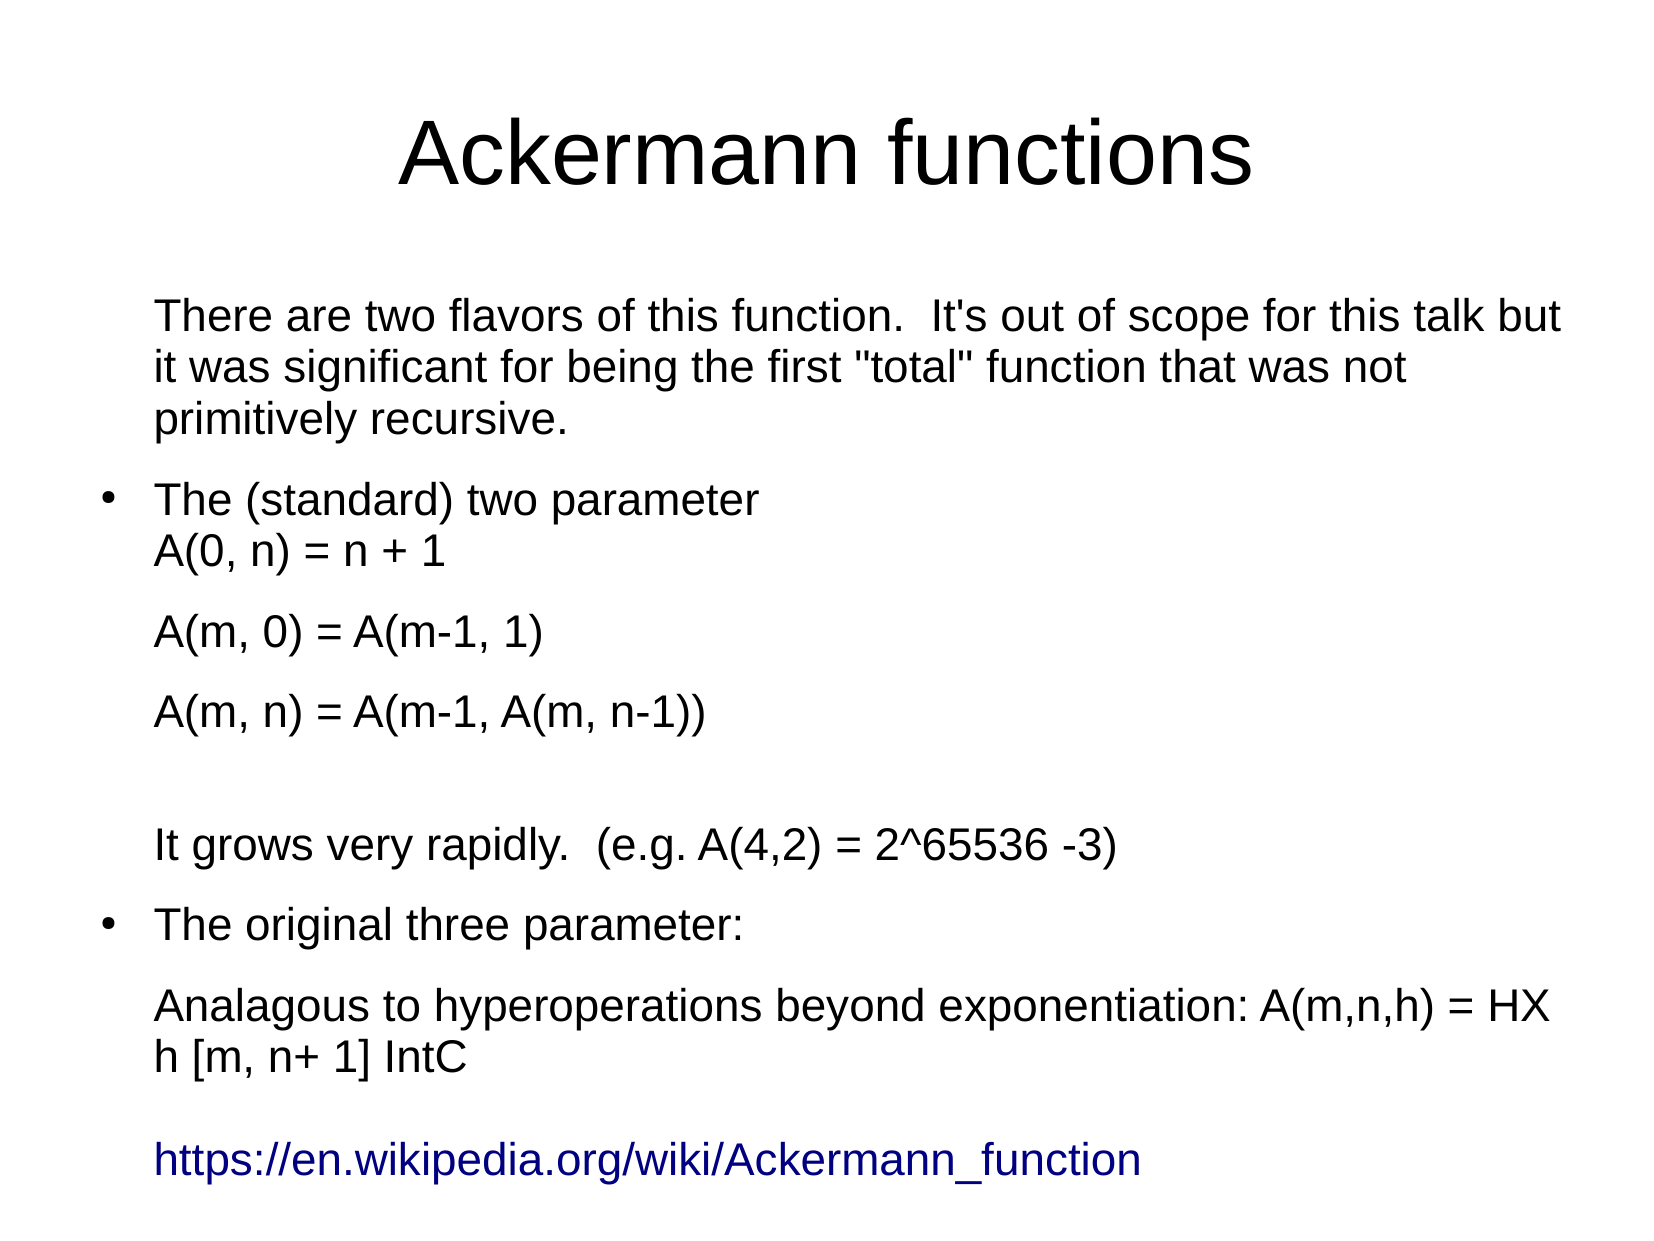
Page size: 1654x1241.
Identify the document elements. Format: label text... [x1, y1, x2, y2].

list There are two flavors of this function. It's out of scope for this talk but it was significant for being the first "total" function that was not primitively recursive. The (standard) two parameter A(0, n) = n + 1 A(m, 0) = A(m-1, 1) A(m, n) = A(m-1, A(m, n-1)) It grows very rapidly. (e.g. A(4,2) = 2^65536 -3) The original three parameter: Analagous to hyperoperations beyond exponentiation: A(m,n,h) = HX h [m, n+ 1] IntC https://en.wikipedia.org/wiki/Ackermann_function [82, 290, 1571, 1010]
title Ackermann functions [82, 49, 1571, 257]
